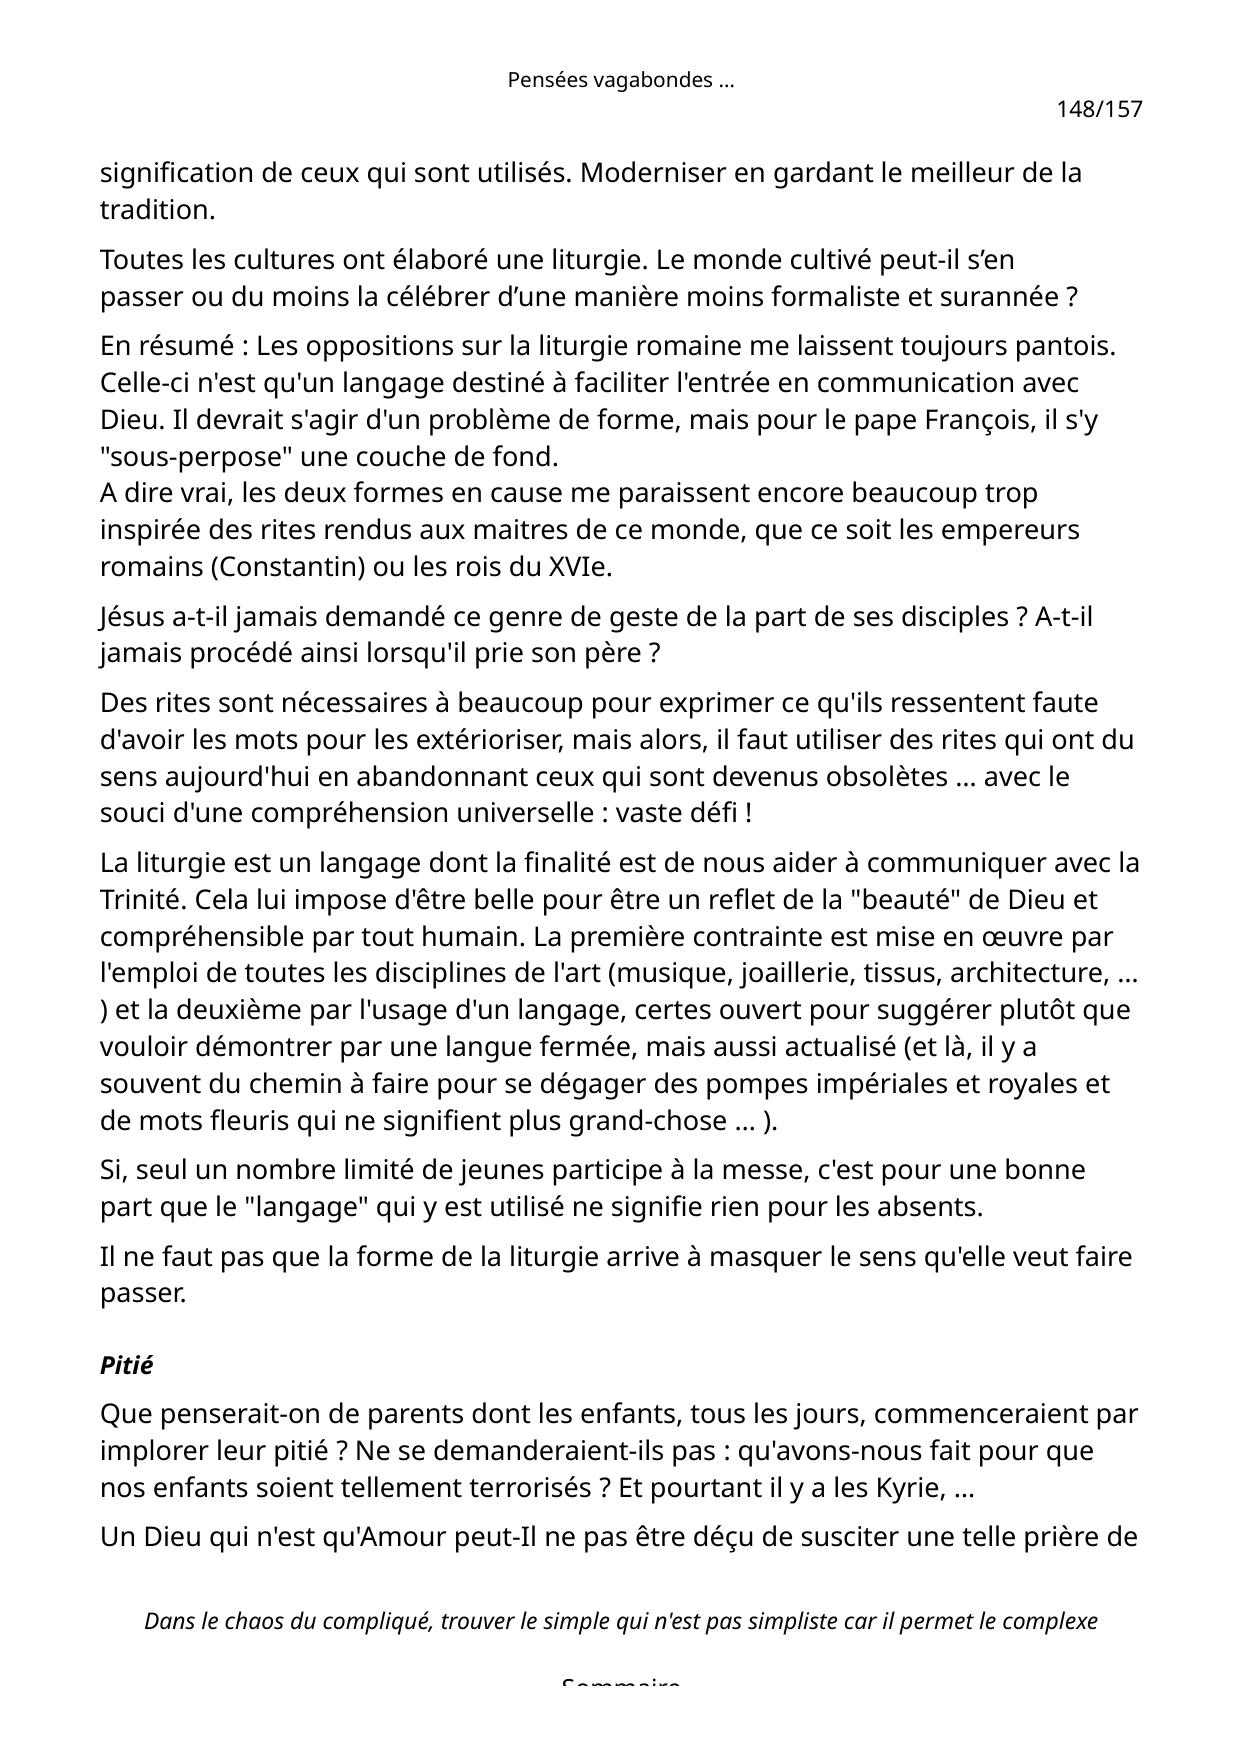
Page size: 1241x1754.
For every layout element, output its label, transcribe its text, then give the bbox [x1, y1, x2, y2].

subtitle Pitié [99, 1348, 1143, 1382]
text Toutes les cultures ont élaboré une liturgie. Le monde cultivé peut-il s’en passer ou du moins la célébrer d’une manière moins formaliste et surannée ? [99, 240, 1143, 314]
text En résumé : Les oppositions sur la liturgie romaine me laissent toujours pantois. Celle-ci n'est qu'un langage destiné à faciliter l'entrée en communication avec Dieu. Il devrait s'agir d'un problème de forme, mais pour le pape François, il s'y "sous-perpose" une couche de fond. A dire vrai, les deux formes en cause me paraissent encore beaucoup trop inspirée des rites rendus aux maitres de ce monde, que ce soit les empereurs romains (Constantin) ou les rois du XVIe. [99, 326, 1143, 584]
text Des rites sont nécessaires à beaucoup pour exprimer ce qu'ils ressentent faute d'avoir les mots pour les extérioriser, mais alors, il faut utiliser des rites qui ont du sens aujourd'hui en abandonnant ceux qui sont devenus obsolètes … avec le souci d'une compréhension universelle : vaste défi ! [99, 683, 1143, 831]
text Si, seul un nombre limité de jeunes participe à la messe, c'est pour une bonne part que le "langage" qui y est utilisé ne signifie rien pour les absents. [99, 1151, 1143, 1224]
text Il ne faut pas que la forme de la liturgie arrive à masquer le sens qu'elle veut faire passer. [99, 1237, 1143, 1311]
text signification de ceux qui sont utilisés. Moderniser en gardant le meilleur de la tradition. [99, 154, 1143, 228]
text Un Dieu qui n'est qu'Amour peut-Il ne pas être déçu de susciter une telle prière de [99, 1518, 1143, 1554]
text Jésus a-t-il jamais demandé ce genre de geste de la part de ses disciples ? A-t-il jamais procédé ainsi lorsqu'il prie son père ? [99, 597, 1143, 671]
text Que penserait-on de parents dont les enfants, tous les jours, commenceraient par implorer leur pitié ? Ne se demanderaient-ils pas : qu'avons-nous fait pour que nos enfants soient tellement terrorisés ? Et pourtant il y a les Kyrie, … [99, 1394, 1143, 1505]
text La liturgie est un langage dont la finalité est de nous aider à communiquer avec la Trinité. Cela lui impose d'être belle pour être un reflet de la "beauté" de Dieu et compréhensible par tout humain. La première contrainte est mise en œuvre par l'emploi de toutes les disciplines de l'art (musique, joaillerie, tissus, architecture, … ) et la deuxième par l'usage d'un langage, certes ouvert pour suggérer plutôt que vouloir démontrer par une langue fermée, mais aussi actualisé (et là, il y a souvent du chemin à faire pour se dégager des pompes impériales et royales et de mots fleuris qui ne signifient plus grand-chose … ). [99, 843, 1143, 1138]
